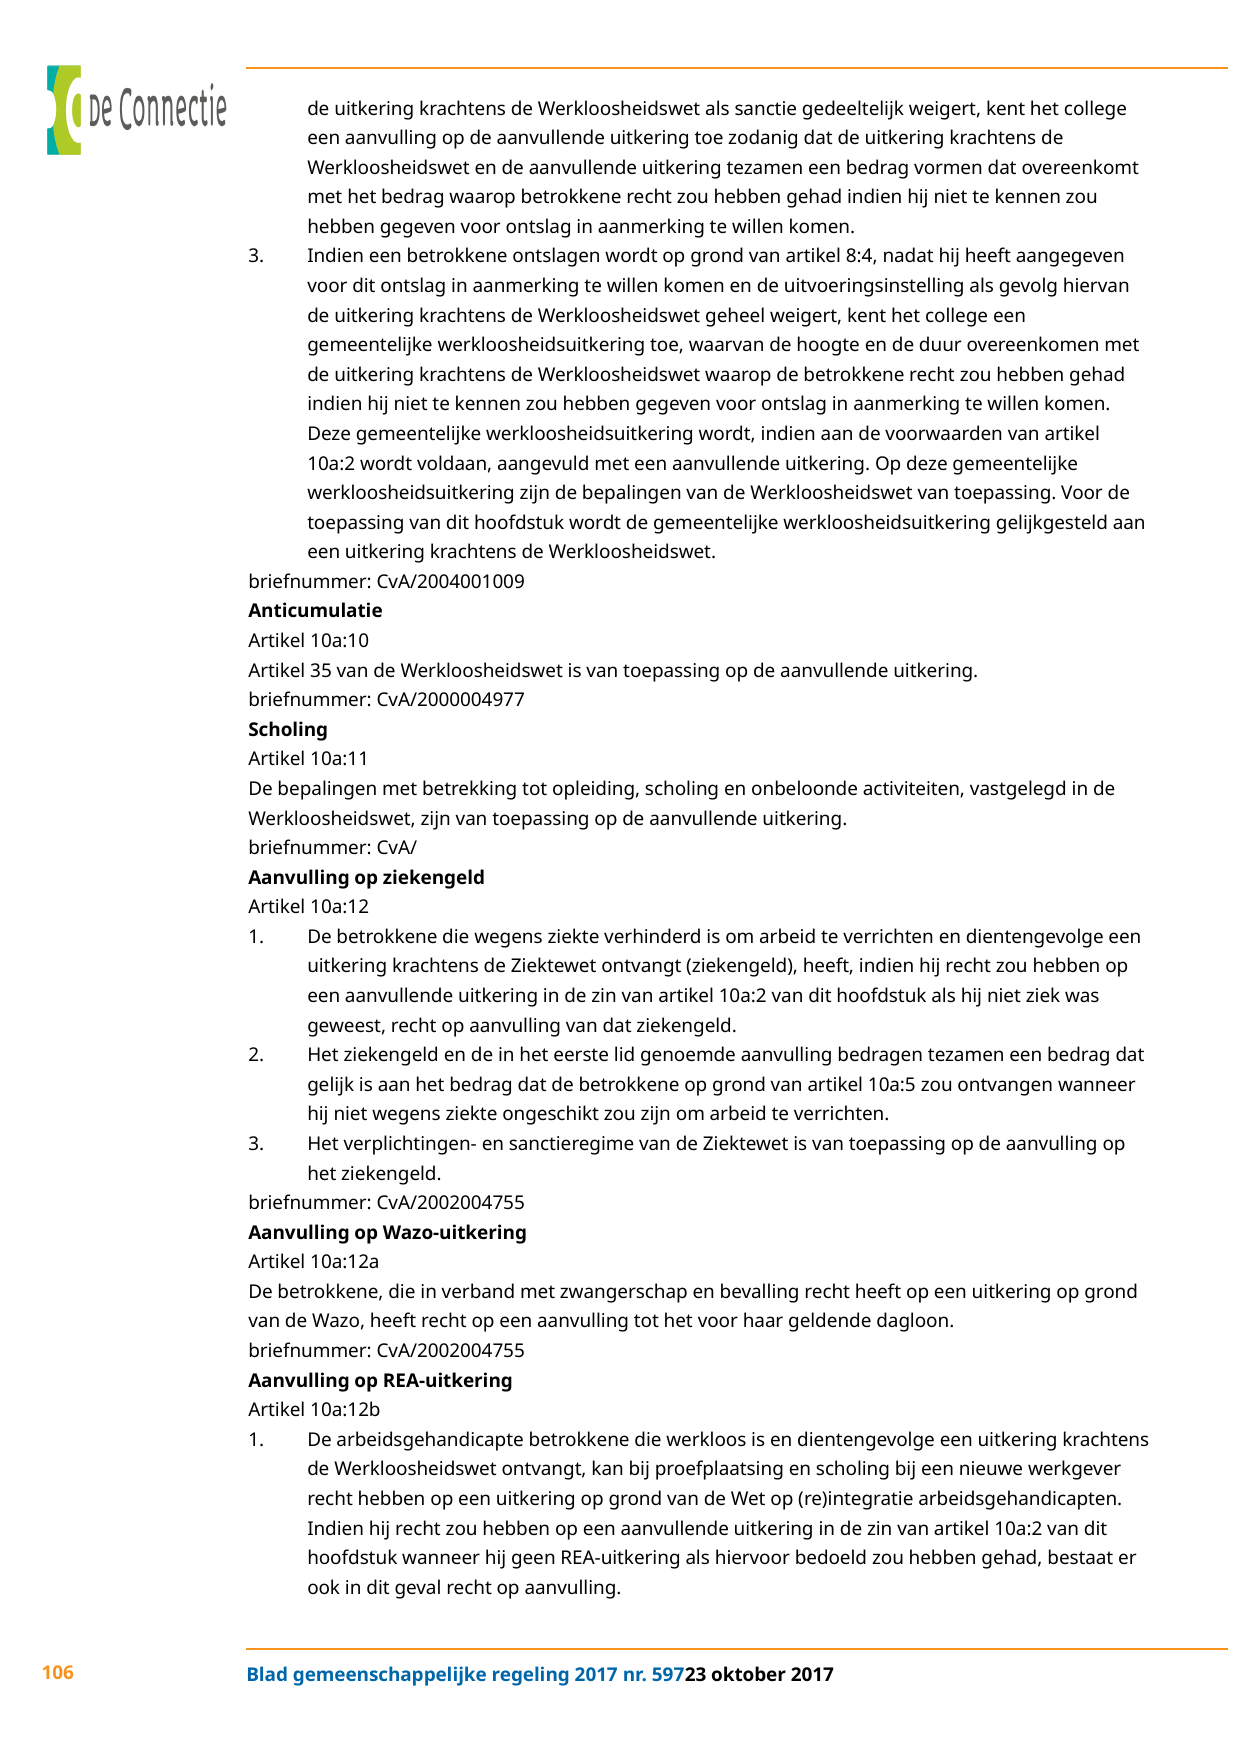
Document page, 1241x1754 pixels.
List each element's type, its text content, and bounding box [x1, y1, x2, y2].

text De betrokkene, die in verband met zwangerschap en bevalling recht heeft op een uitkering op grond van de Wazo, heeft recht op een aanvulling tot het voor haar geldende dagloon. [248, 1278, 1152, 1333]
list Indien een betrokkene ontslagen wordt op grond van artikel 8:4, nadat hij heeft aangegeven voor dit ontslag in aanmerking te willen komen en de uitvoeringsinstelling als gevolg hiervan de uitkering krachtens de Werkloosheidswet geheel weigert, kent het college een gemeentelijke werkloosheidsuitkering toe, waarvan de hoogte en de duur overeenkomen met de uitkering krachtens de Werkloosheidswet waarop de betrokkene recht zou hebben gehad indien hij niet te kennen zou hebben gegeven voor ontslag in aanmerking te willen komen. Deze gemeentelijke werkloosheidsuitkering wordt, indien aan de voorwaarden van artikel 10a:2 wordt voldaan, aangevuld met een aanvullende uitkering. Op deze gemeentelijke werkloosheidsuitkering zijn de bepalingen van de Werkloosheidswet van toepassing. Voor de toepassing van dit hoofdstuk wordt de gemeentelijke werkloosheidsuitkering gelijkgesteld aan een uitkering krachtens de Werkloosheidswet. [248, 243, 1152, 564]
list De arbeidsgehandicapte betrokkene die werkloos is en dientengevolge een uitkering krachtens de Werkloosheidswet ontvangt, kan bij proefplaatsing en scholing bij een nieuwe werkgever recht hebben op een uitkering op grond van de Wet op (re)integratie arbeidsgehandicapten. Indien hij recht zou hebben op een aanvullende uitkering in de zin van artikel 10a:2 van dit hoofdstuk wanneer hij geen REA-uitkering als hiervoor bedoeld zou hebben gehad, bestaat er ook in dit geval recht op aanvulling. [248, 1426, 1152, 1600]
text briefnummer: CvA/ [248, 834, 1152, 860]
text Artikel 10a:12b [248, 1396, 1152, 1422]
text Scholing [248, 716, 1152, 742]
text Artikel 10a:11 [248, 746, 1152, 771]
text briefnummer: CvA/2004001009 [248, 568, 1152, 594]
text Artikel 10a:12a [248, 1248, 1152, 1274]
list Het ziekengeld en de in het eerste lid genoemde aanvulling bedragen tezamen een bedrag dat gelijk is aan het bedrag dat de betrokkene op grond van artikel 10a:5 zou ontvangen wanneer hij niet wegens ziekte ongeschikt zou zijn om arbeid te verrichten. [248, 1041, 1152, 1126]
text briefnummer: CvA/2000004977 [248, 686, 1152, 712]
text briefnummer: CvA/2002004755 [248, 1337, 1152, 1363]
picture [41, 47, 231, 172]
text De bepalingen met betrekking tot opleiding, scholing en onbeloonde activiteiten, vastgelegd in de Werkloosheidswet, zijn van toepassing op de aanvullende uitkering. [248, 775, 1152, 831]
text Aanvulling op ziekengeld [248, 864, 1152, 890]
text Anticumulatie [248, 598, 1152, 623]
text Artikel 10a:10 [248, 627, 1152, 653]
text Artikel 35 van de Werkloosheidswet is van toepassing op de aanvullende uitkering. [248, 657, 1152, 683]
list Het verplichtingen- en sanctieregime van de Ziektewet is van toepassing op de aanvulling op het ziekengeld. [248, 1130, 1152, 1186]
text Artikel 10a:12 [248, 893, 1152, 919]
text briefnummer: CvA/2002004755 [248, 1189, 1152, 1215]
list de uitkering krachtens de Werkloosheidswet als sanctie gedeeltelijk weigert, kent het college een aanvulling op de aanvullende uitkering toe zodanig dat de uitkering krachtens de Werkloosheidswet en de aanvullende uitkering tezamen een bedrag vormen dat overeenkomt met het bedrag waarop betrokkene recht zou hebben gehad indien hij niet te kennen zou hebben gegeven voor ontslag in aanmerking te willen komen. [248, 95, 1152, 239]
text Aanvulling op Wazo-uitkering [248, 1219, 1152, 1245]
list De betrokkene die wegens ziekte verhinderd is om arbeid te verrichten en dientengevolge een uitkering krachtens de Ziektewet ontvangt (ziekengeld), heeft, indien hij recht zou hebben op een aanvullende uitkering in de zin van artikel 10a:2 van dit hoofdstuk als hij niet ziek was geweest, recht op aanvulling van dat ziekengeld. [248, 923, 1152, 1038]
text Aanvulling op REA-uitkering [248, 1367, 1152, 1393]
